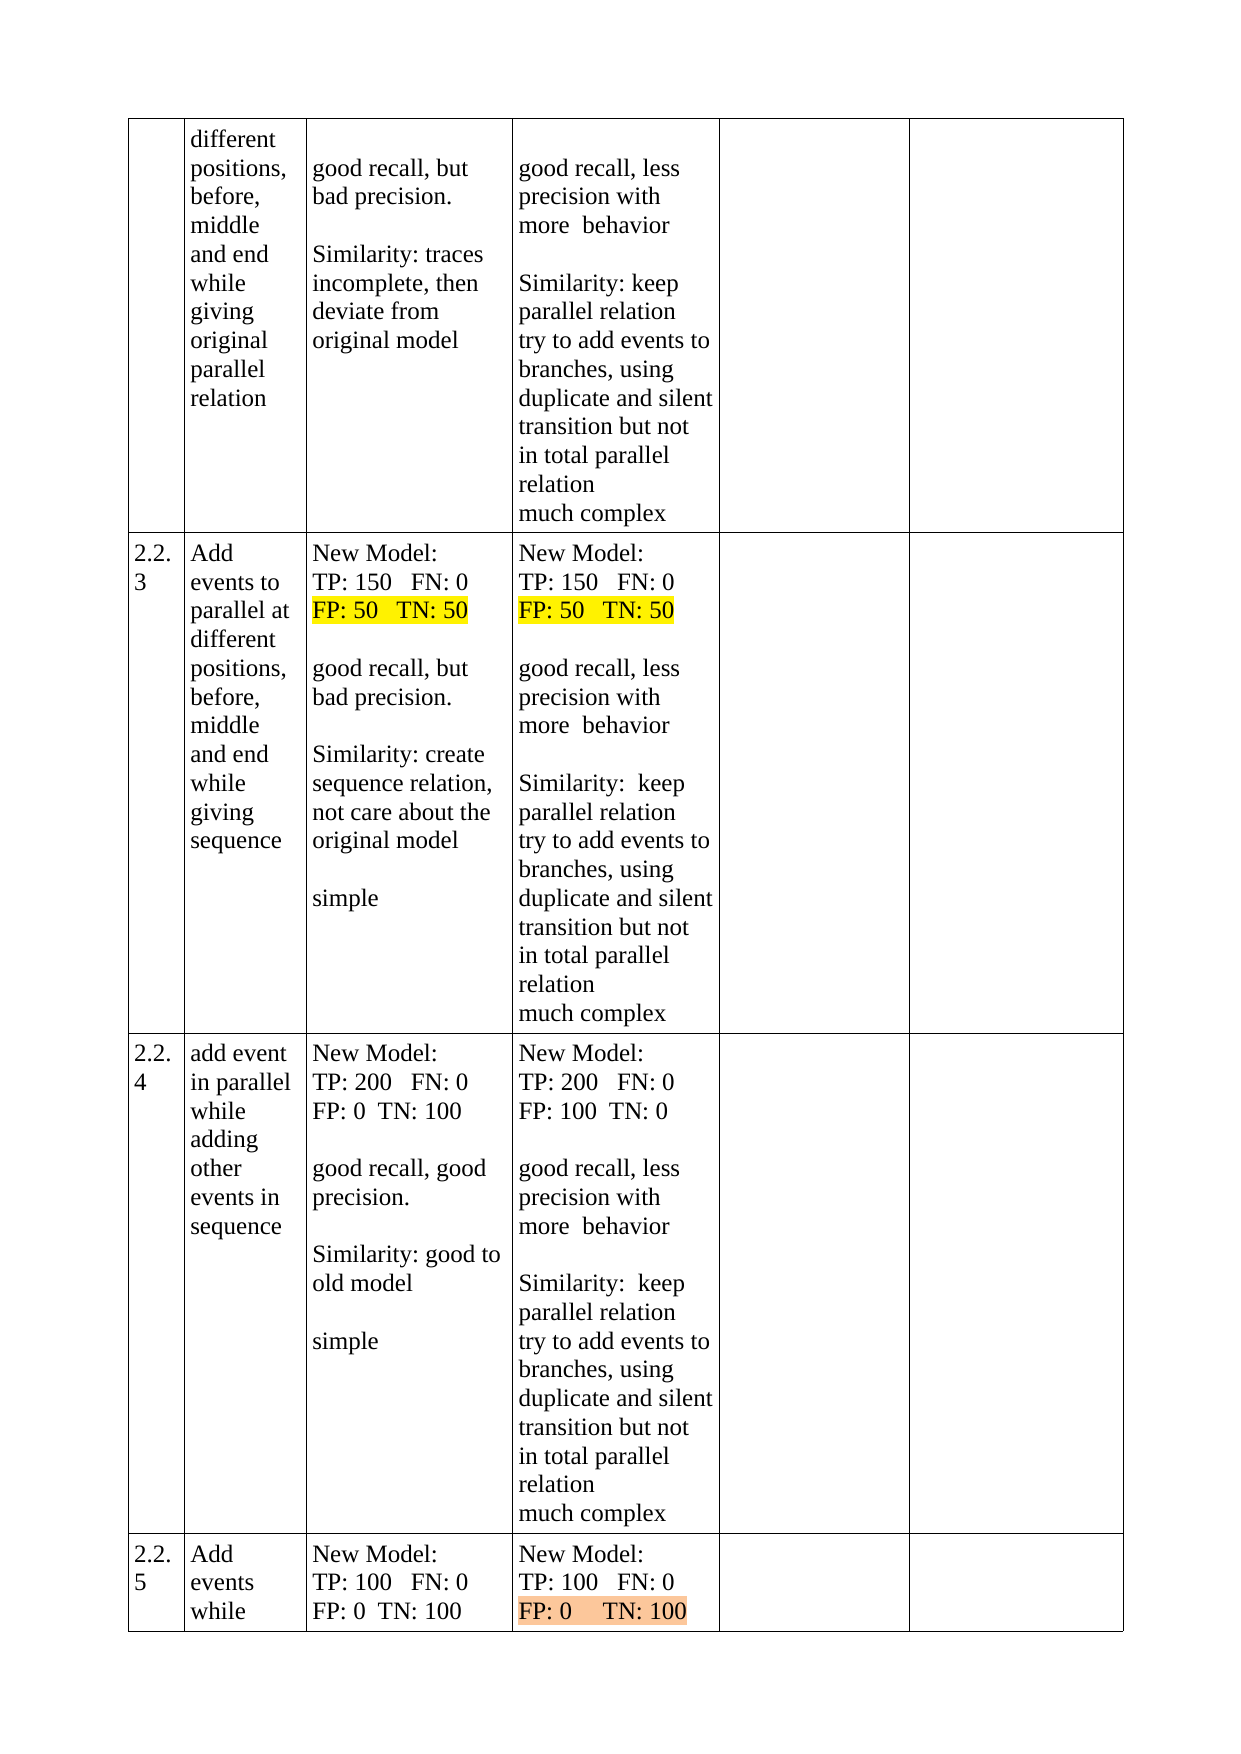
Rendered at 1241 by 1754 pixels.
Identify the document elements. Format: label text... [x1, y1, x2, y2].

table_cell New Model: TP: 150 FN: 0 FP: 50 TN: 50 good recall, but bad precision. Similarity: create sequence relation, not care about the original model simple [307, 533, 512, 1032]
table_cell New Model: TP: 200 FN: 0 FP: 0 TN: 100 good recall, good precision. Similarity: good to old model simple [307, 1034, 512, 1533]
table_cell [129, 119, 184, 532]
table_cell [910, 533, 1123, 1032]
table_cell [910, 1034, 1123, 1533]
table_cell different positions, before, middle and end while giving original parallel relation [185, 119, 306, 532]
table_cell [910, 119, 1123, 532]
table_cell 2.2.3 [129, 533, 184, 1032]
table_cell New Model: TP: 150 FN: 0 FP: 50 TN: 50 good recall, less precision with more behavior Similarity: keep parallel relation try to add events to branches, using duplicate and silent transition but not in total parallel relation much complex [513, 533, 719, 1032]
table_cell add event in parallel while adding other events in sequence [185, 1034, 306, 1533]
table_cell Add events while [185, 1534, 306, 1631]
table_cell 2.2.5 [129, 1534, 184, 1631]
table_cell New Model: TP: 200 FN: 0 FP: 100 TN: 0 good recall, less precision with more behavior Similarity: keep parallel relation try to add events to branches, using duplicate and silent transition but not in total parallel relation much complex [513, 1034, 719, 1533]
table_cell [720, 1034, 909, 1533]
table_cell [720, 1534, 909, 1631]
table_cell New Model: TP: 100 FN: 0 FP: 0 TN: 100 [307, 1534, 512, 1631]
table_cell New Model: TP: 100 FN: 0 FP: 0 TN: 100 [513, 1534, 719, 1631]
table_cell good recall, but bad precision. Similarity: traces incomplete, then deviate from original model [307, 119, 512, 532]
table_cell Add events to parallel at different positions, before, middle and end while giving sequence [185, 533, 306, 1032]
table_cell good recall, less precision with more behavior Similarity: keep parallel relation try to add events to branches, using duplicate and silent transition but not in total parallel relation much complex [513, 119, 719, 532]
table_cell [910, 1534, 1123, 1631]
table_cell 2.2.4 [129, 1034, 184, 1533]
table_cell [720, 119, 909, 532]
table_cell [720, 533, 909, 1032]
